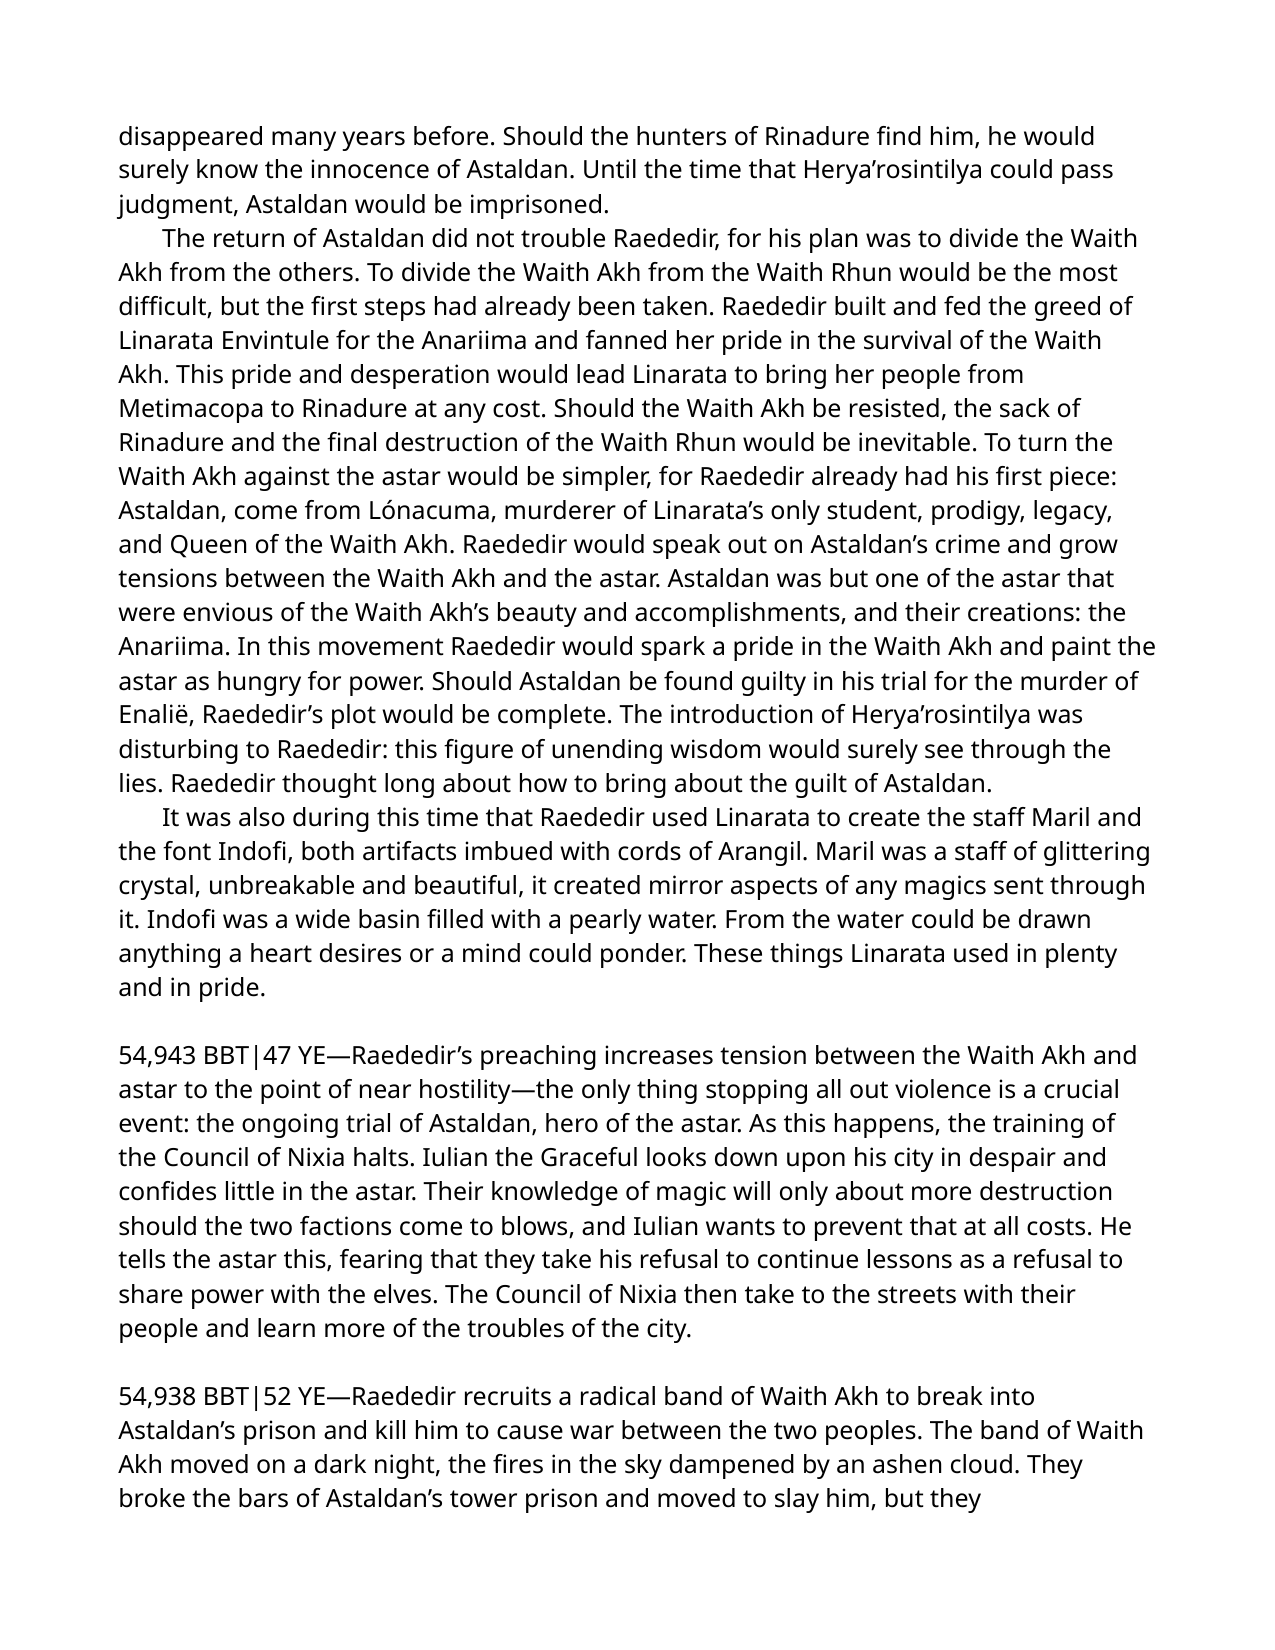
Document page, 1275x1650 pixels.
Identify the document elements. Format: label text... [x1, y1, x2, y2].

text The return of Astaldan did not trouble Raededir, for his plan was to divide the Waith Akh from the others. To divide the Waith Akh from the Waith Rhun would be the most difficult, but the first steps had already been taken. Raededir built and fed the greed of Linarata Envintule for the Anariima and fanned her pride in the survival of the Waith Akh. This pride and desperation would lead Linarata to bring her people from Metimacopa to Rinadure at any cost. Should the Waith Akh be resisted, the sack of Rinadure and the final destruction of the Waith Rhun would be inevitable. To turn the Waith Akh against the astar would be simpler, for Raededir already had his first piece: Astaldan, come from Lónacuma, murderer of Linarata’s only student, prodigy, legacy, and Queen of the Waith Akh. Raededir would speak out on Astaldan’s crime and grow tensions between the Waith Akh and the astar. Astaldan was but one of the astar that were envious of the Waith Akh’s beauty and accomplishments, and their creations: the Anariima. In this movement Raededir would spark a pride in the Waith Akh and paint the astar as hungry for power. Should Astaldan be found guilty in his trial for the murder of Enalië, Raededir’s plot would be complete. The introduction of Herya’rosintilya was disturbing to Raededir: this figure of unending wisdom would surely see through the lies. Raededir thought long about how to bring about the guilt of Astaldan. [118, 220, 1157, 799]
text disappeared many years before. Should the hunters of Rinadure find him, he would surely know the innocence of Astaldan. Until the time that Herya’rosintilya could pass judgment, Astaldan would be imprisoned. [118, 118, 1157, 220]
text 54,943 BBT|47 YE—Raededir’s preaching increases tension between the Waith Akh and astar to the point of near hostility—the only thing stopping all out violence is a crucial event: the ongoing trial of Astaldan, hero of the astar. As this happens, the training of the Council of Nixia halts. Iulian the Graceful looks down upon his city in despair and confides little in the astar. Their knowledge of magic will only about more destruction should the two factions come to blows, and Iulian wants to prevent that at all costs. He tells the astar this, fearing that they take his refusal to continue lessons as a refusal to share power with the elves. The Council of Nixia then take to the streets with their people and learn more of the troubles of the city. [118, 1038, 1157, 1344]
text 54,938 BBT|52 YE—Raededir recruits a radical band of Waith Akh to break into Astaldan’s prison and kill him to cause war between the two peoples. The band of Waith Akh moved on a dark night, the fires in the sky dampened by an ashen cloud. They broke the bars of Astaldan’s tower prison and moved to slay him, but they [118, 1378, 1157, 1515]
text It was also during this time that Raededir used Linarata to create the staff Maril and the font Indofi, both artifacts imbued with cords of Arangil. Maril was a staff of glittering crystal, unbreakable and beautiful, it created mirror aspects of any magics sent through it. Indofi was a wide basin filled with a pearly water. From the water could be drawn anything a heart desires or a mind could ponder. These things Linarata used in plenty and in pride. [118, 799, 1157, 1004]
